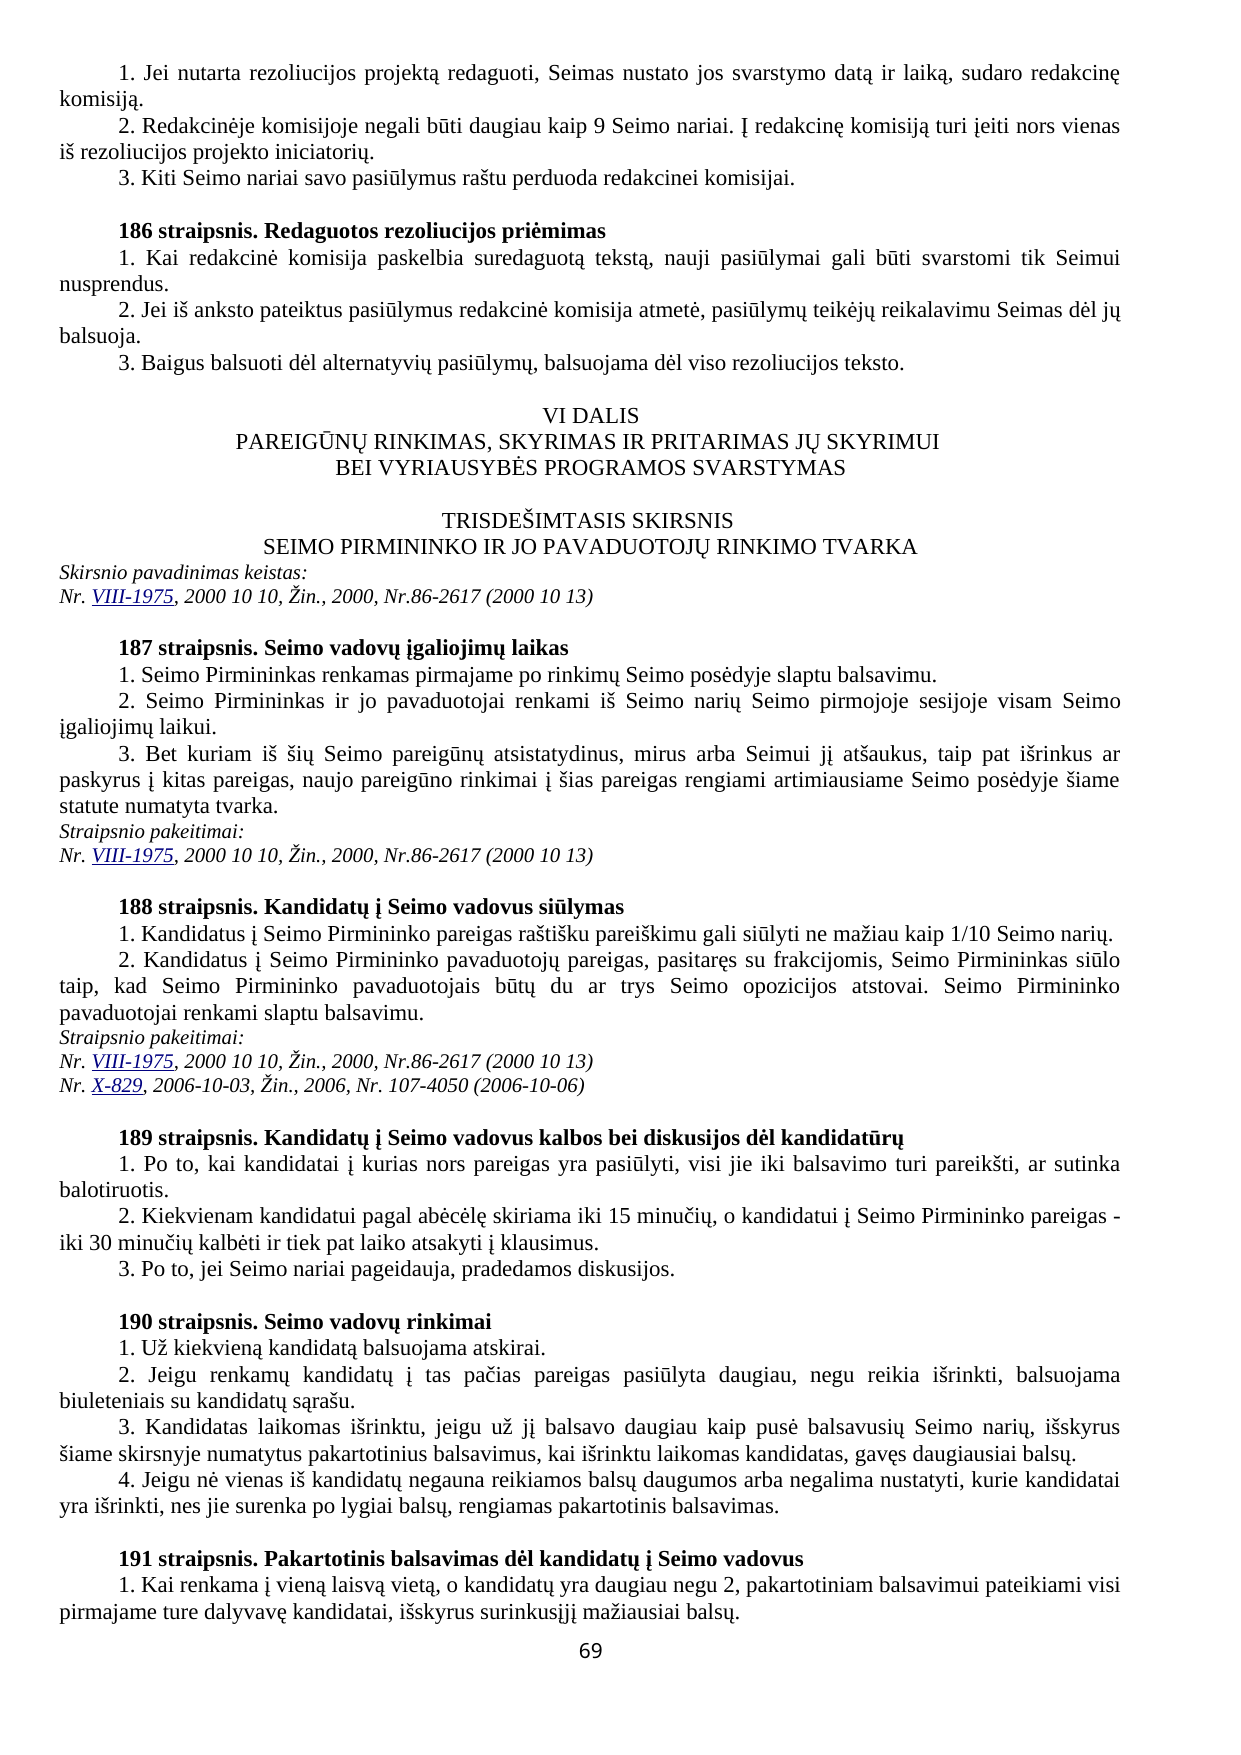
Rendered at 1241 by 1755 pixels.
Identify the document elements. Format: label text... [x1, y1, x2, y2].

text 1. Už kiekvieną kandidatą balsuojama atskirai. [59, 1334, 1122, 1361]
text 1. Jei nutarta rezoliucijos projektą redaguoti, Seimas nustato jos svarstymo datą ir laiką, sudaro redakcinę komisiją. [59, 59, 1122, 112]
text 1. Kai renkama į vieną laisvą vietą, o kandidatų yra daugiau negu 2, pakartotiniam balsavimui pateikiami visi pirmajame ture dalyvavę kandidatai, išskyrus surinkusįjį mažiausiai balsų. [59, 1572, 1122, 1624]
text 1. Seimo Pirmininkas renkamas pirmajame po rinkimų Seimo posėdyje slaptu balsavimu. [59, 661, 1122, 687]
text 187 straipsnis. Seimo vadovų įgaliojimų laikas [59, 634, 1122, 661]
text 2. Redakcinėje komisijoje negali būti daugiau kaip 9 Seimo nariai. Į redakcinę komisiją turi įeiti nors vienas iš rezoliucijos projekto iniciatorių. [59, 112, 1122, 164]
text Straipsnio pakeitimai: [59, 1025, 1122, 1049]
text 189 straipsnis. Kandidatų į Seimo vadovus kalbos bei diskusijos dėl kandidatūrų [118, 1123, 1122, 1150]
text 190 straipsnis. Seimo vadovų rinkimai [59, 1308, 1122, 1334]
text 2. Jeigu renkamų kandidatų į tas pačias pareigas pasiūlyta daugiau, negu reikia išrinkti, balsuojama biuleteniais su kandidatų sąrašu. [59, 1361, 1122, 1413]
text BEI VYRIAUSYBĖS PROGRAMOS SVARSTYMAS [59, 454, 1122, 481]
text 186 straipsnis. Redaguotos rezoliucijos priėmimas [59, 217, 1122, 243]
text 1. Kandidatus į Seimo Pirmininko pareigas raštišku pareiškimu gali siūlyti ne mažiau kaip 1/10 Seimo narių. [59, 919, 1122, 946]
text 3. Baigus balsuoti dėl alternatyvių pasiūlymų, balsuojama dėl viso rezoliucijos teksto. [59, 349, 1122, 375]
text Nr. X-829, 2006-10-03, Žin., 2006, Nr. 107-4050 (2006-10-06) [59, 1073, 1122, 1097]
text 3. Kiti Seimo nariai savo pasiūlymus raštu perduoda redakcinei komisijai. [59, 164, 1122, 191]
text 4. Jeigu nė vienas iš kandidatų negauna reikiamos balsų daugumos arba negalima nustatyti, kurie kandidatai yra išrinkti, nes jie surenka po lygiai balsų, rengiamas pakartotinis balsavimas. [59, 1466, 1122, 1519]
text 3. Kandidatas laikomas išrinktu, jeigu už jį balsavo daugiau kaip pusė balsavusių Seimo narių, išskyrus šiame skirsnyje numatytus pakartotinius balsavimus, kai išrinktu laikomas kandidatas, gavęs daugiausiai balsų. [59, 1413, 1122, 1466]
text Nr. VIII-1975, 2000 10 10, Žin., 2000, Nr.86-2617 (2000 10 13) [59, 843, 1122, 867]
text 2. Jei iš anksto pateiktus pasiūlymus redakcinė komisija atmetė, pasiūlymų teikėjų reikalavimu Seimas dėl jų balsuoja. [59, 296, 1122, 349]
text PAREIGŪNŲ RINKIMAS, SKYRIMAS IR PRITARIMAS JŲ SKYRIMUI [59, 428, 1122, 454]
text 1. Kai redakcinė komisija paskelbia suredaguotą tekstą, nauji pasiūlymai gali būti svarstomi tik Seimui nusprendus. [59, 243, 1122, 296]
text 3. Po to, jei Seimo nariai pageidauja, pradedamos diskusijos. [59, 1255, 1122, 1282]
text 1. Po to, kai kandidatai į kurias nors pareigas yra pasiūlyti, visi jie iki balsavimo turi pareikšti, ar sutinka balotiruotis. [59, 1150, 1122, 1203]
text 2. Kandidatus į Seimo Pirmininko pavaduotojų pareigas, pasitaręs su frakcijomis, Seimo Pirmininkas siūlo taip, kad Seimo Pirmininko pavaduotojais būtų du ar trys Seimo opozicijos atstovai. Seimo Pirmininko pavaduotojai renkami slaptu balsavimu. [59, 946, 1122, 1025]
text SEIMO PIRMININKO IR JO PAVADUOTOJŲ RINKIMO TVARKA [59, 533, 1122, 560]
text 191 straipsnis. Pakartotinis balsavimas dėl kandidatų į Seimo vadovus [59, 1545, 1122, 1572]
text 2. Kiekvienam kandidatui pagal abėcėlę skiriama iki 15 minučių, o kandidatui į Seimo Pirmininko pareigas - iki 30 minučių kalbėti ir tiek pat laiko atsakyti į klausimus. [59, 1203, 1122, 1255]
text TRISDEŠIMTASIS SKIRSNIS [59, 507, 1122, 533]
text VI DALIS [59, 402, 1122, 428]
text Nr. VIII-1975, 2000 10 10, Žin., 2000, Nr.86-2617 (2000 10 13) [59, 584, 1122, 608]
text 188 straipsnis. Kandidatų į Seimo vadovus siūlymas [59, 893, 1122, 919]
text 3. Bet kuriam iš šių Seimo pareigūnų atsistatydinus, mirus arba Seimui jį atšaukus, taip pat išrinkus ar paskyrus į kitas pareigas, naujo pareigūno rinkimai į šias pareigas rengiami artimiausiame Seimo posėdyje šiame statute numatyta tvarka. [59, 740, 1122, 819]
text 2. Seimo Pirmininkas ir jo pavaduotojai renkami iš Seimo narių Seimo pirmojoje sesijoje visam Seimo įgaliojimų laikui. [59, 687, 1122, 740]
text Nr. VIII-1975, 2000 10 10, Žin., 2000, Nr.86-2617 (2000 10 13) [59, 1049, 1122, 1073]
text Skirsnio pavadinimas keistas: [59, 560, 1122, 584]
text Straipsnio pakeitimai: [59, 819, 1122, 843]
